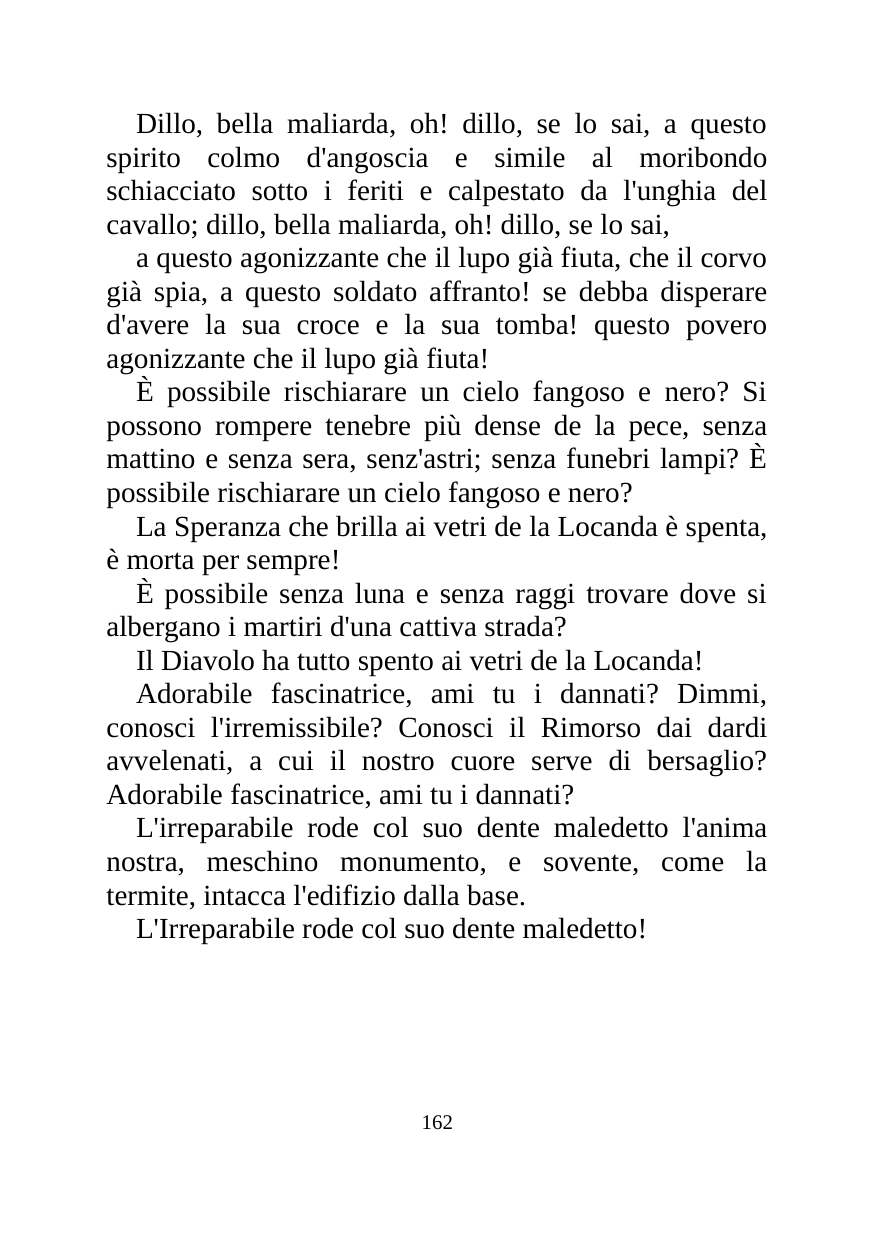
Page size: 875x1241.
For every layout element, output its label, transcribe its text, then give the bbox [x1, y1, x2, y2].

text L'irreparabile rode col suo dente maledetto l'anima nostra, meschino monumento, e sovente, come la termite, intacca l'edifizio dalla base. [106, 811, 768, 911]
text Dillo, bella maliarda, oh! dillo, se lo sai, a questo spirito colmo d'angoscia e simile al moribondo schiacciato sotto i feriti e calpestato da l'unghia del cavallo; dillo, bella maliarda, oh! dillo, se lo sai, [106, 106, 768, 240]
text a questo agonizzante che il lupo già fiuta, che il corvo già spia, a questo soldato affranto! se debba disperare d'avere la sua croce e la sua tomba! questo povero agonizzante che il lupo già fiuta! [106, 240, 768, 374]
text Il Diavolo ha tutto spento ai vetri de la Locanda! [106, 643, 768, 676]
text L'Irreparabile rode col suo dente maledetto! [106, 911, 768, 945]
text Adorabile fascinatrice, ami tu i dannati? Dimmi, conosci l'irremissibile? Conosci il Rimorso dai dardi avvelenati, a cui il nostro cuore serve di bersaglio? Adorabile fascinatrice, ami tu i dannati? [106, 676, 768, 811]
text La Speranza che brilla ai vetri de la Locanda è spenta, è morta per sempre! [106, 509, 768, 576]
text È possibile rischiarare un cielo fangoso e nero? Si possono rompere tenebre più dense de la pece, senza mattino e senza sera, senz'astri; senza funebri lampi? È possibile rischiarare un cielo fangoso e nero? [106, 374, 768, 509]
text È possibile senza luna e senza raggi trovare dove si albergano i martiri d'una cattiva strada? [106, 576, 768, 643]
